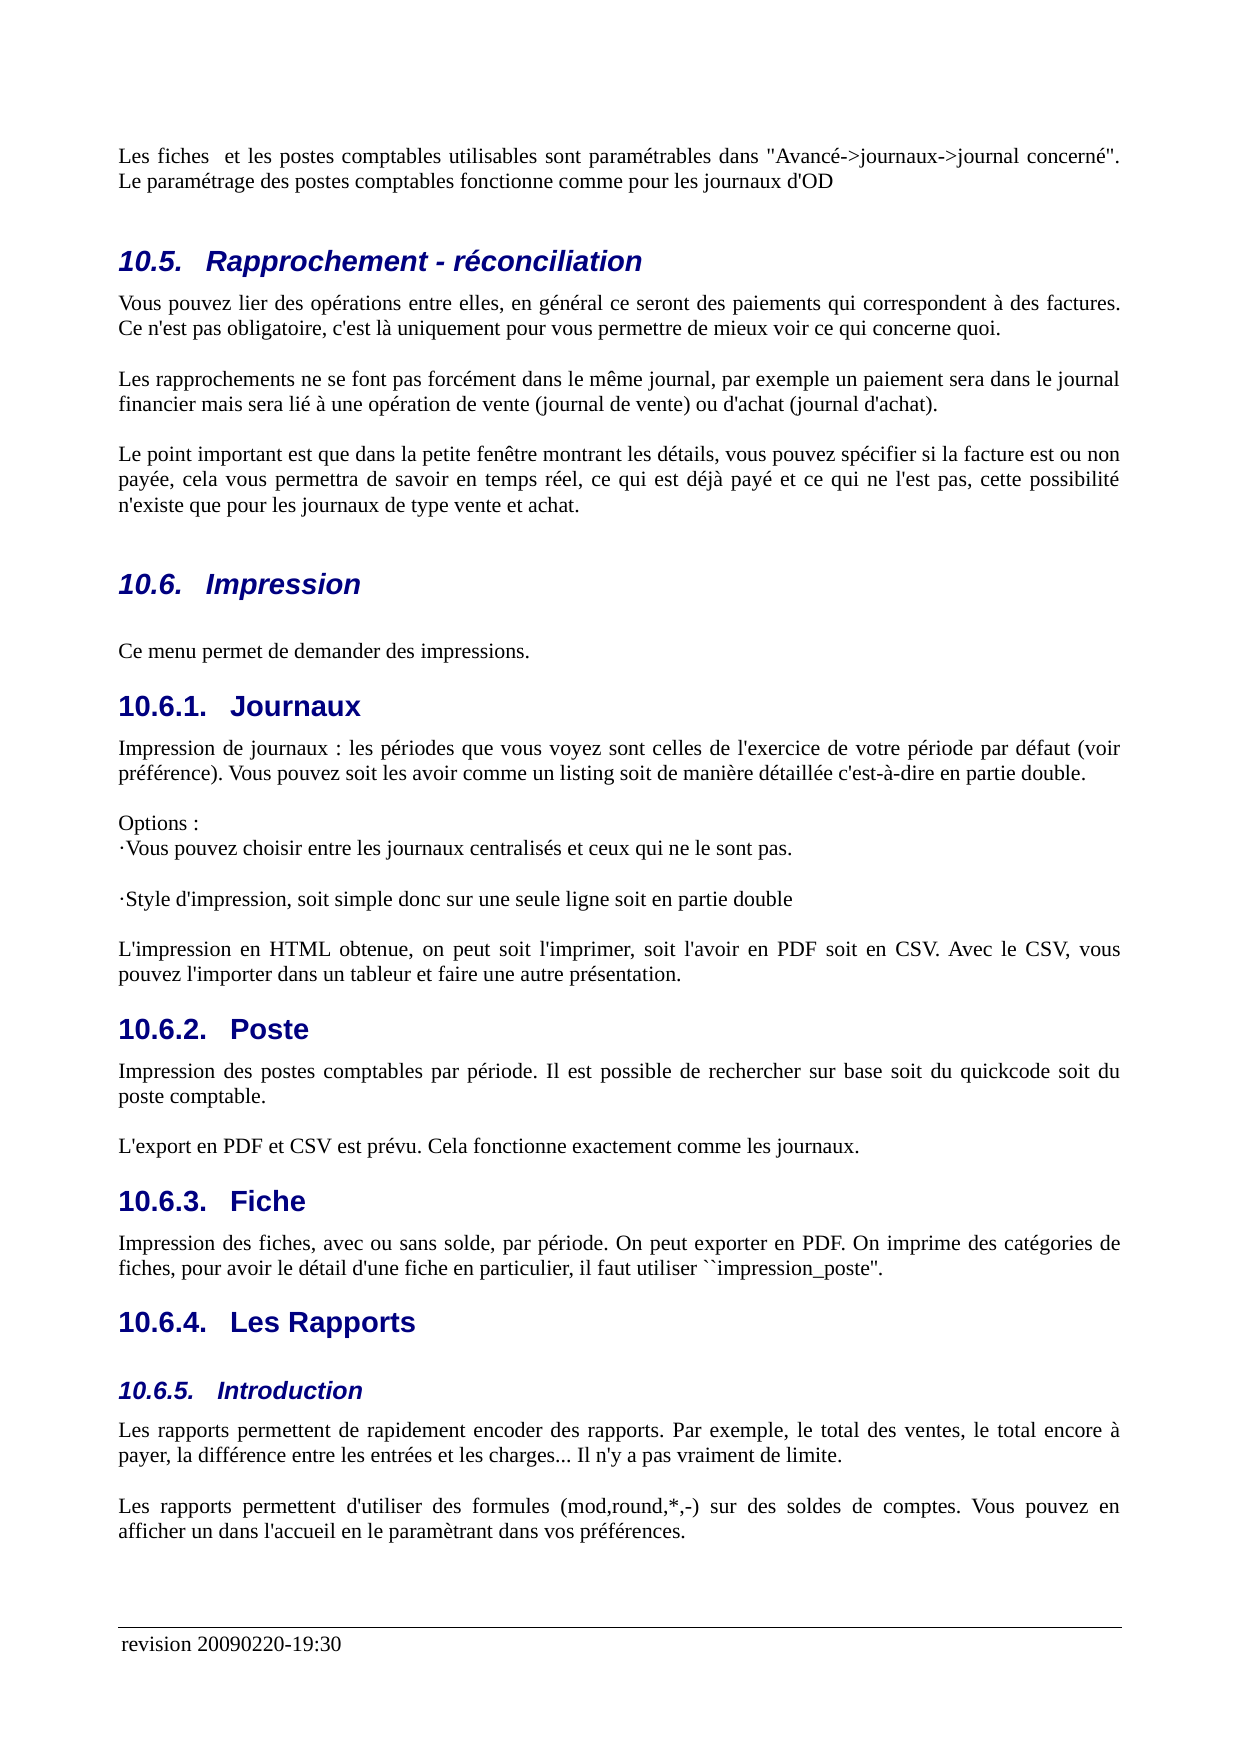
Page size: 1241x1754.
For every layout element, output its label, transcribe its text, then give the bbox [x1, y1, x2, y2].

subtitle Introduction [118, 1376, 1122, 1405]
text Les rapports permettent d'utiliser des formules (mod,round,*,-) sur des soldes de comptes. Vous pouvez en afficher un dans l'accueil en le paramètrant dans vos préférences. [118, 1493, 1122, 1543]
subtitle Rapprochement - réconciliation [118, 244, 1122, 277]
text Impression de journaux : les périodes que vous voyez sont celles de l'exercice de votre période par défaut (voir préférence). Vous pouvez soit les avoir comme un listing soit de manière détaillée c'est-à-dire en partie double. [118, 734, 1122, 785]
text Le point important est que dans la petite fenêtre montrant les détails, vous pouvez spécifier si la facture est ou non payée, cela vous permettra de savoir en temps réel, ce qui est déjà payé et ce qui ne l'est pas, cette possibilité n'existe que pour les journaux de type vente et achat. [118, 441, 1122, 517]
text Vous pouvez lier des opérations entre elles, en général ce seront des paiements qui correspondent à des factures. Ce n'est pas obligatoire, c'est là uniquement pour vous permettre de mieux voir ce qui concerne quoi. [118, 290, 1122, 340]
subtitle Les Rapports [118, 1305, 1122, 1338]
subtitle Poste [118, 1012, 1122, 1045]
text ·Vous pouvez choisir entre les journaux centralisés et ceux qui ne le sont pas. [118, 835, 1122, 861]
subtitle Fiche [118, 1183, 1122, 1217]
text L'export en PDF et CSV est prévu. Cela fonctionne exactement comme les journaux. [118, 1133, 1122, 1158]
text L'impression en HTML obtenue, on peut soit l'imprimer, soit l'avoir en PDF soit en CSV. Avec le CSV, vous pouvez l'importer dans un tableur et faire une autre présentation. [118, 936, 1122, 987]
subtitle Impression [118, 567, 1122, 601]
text Les rapprochements ne se font pas forcément dans le même journal, par exemple un paiement sera dans le journal financier mais sera lié à une opération de vente (journal de vente) ou d'achat (journal d'achat). [118, 366, 1122, 416]
text Options : [118, 810, 1122, 835]
subtitle Journaux [118, 688, 1122, 722]
text Les fiches et les postes comptables utilisables sont paramétrables dans "Avancé->journaux->journal concerné". Le paramétrage des postes comptables fonctionne comme pour les journaux d'OD [118, 143, 1122, 194]
text ·Style d'impression, soit simple donc sur une seule ligne soit en partie double [118, 886, 1122, 911]
text Impression des fiches, avec ou sans solde, par période. On peut exporter en PDF. On imprime des catégories de fiches, pour avoir le détail d'une fiche en particulier, il faut utiliser ``impression_poste''. [118, 1229, 1122, 1280]
text Impression des postes comptables par période. Il est possible de rechercher sur base soit du quickcode soit du poste comptable. [118, 1058, 1122, 1108]
text Les rapports permettent de rapidement encoder des rapports. Par exemple, le total des ventes, le total encore à payer, la différence entre les entrées et les charges... Il n'y a pas vraiment de limite. [118, 1417, 1122, 1468]
text Ce menu permet de demander des impressions. [118, 638, 1122, 663]
